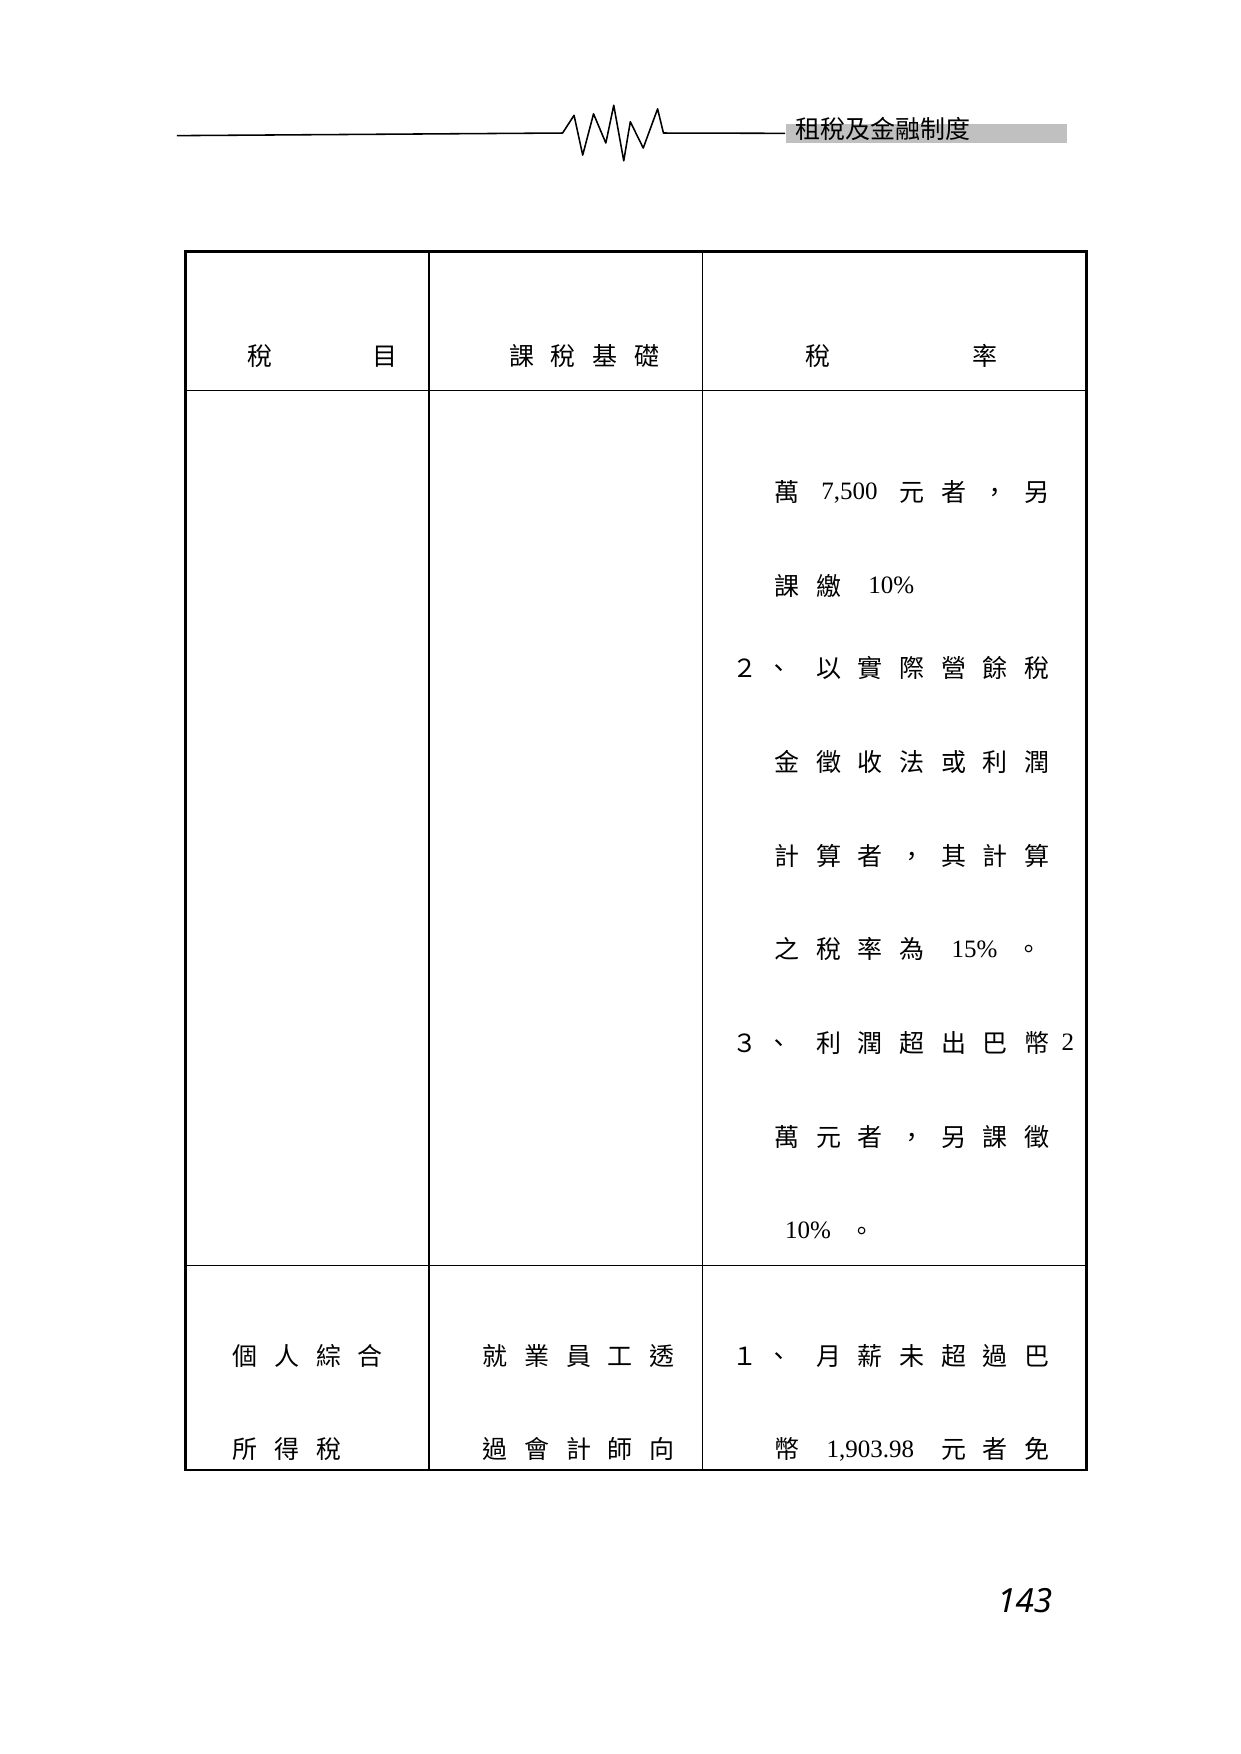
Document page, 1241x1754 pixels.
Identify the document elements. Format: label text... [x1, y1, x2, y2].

table_cell 就業員工透過會計師向 [430, 1266, 702, 1469]
table_cell 萬7,500元者，另課繳10% ２、以實際營餘稅金徵收法或利潤計算者，其計算之稅率為15%。 ３、利潤超出巴幣2萬元者，另課徵10%。 [703, 391, 1085, 1264]
table_cell [187, 391, 428, 1264]
table_cell １、月薪未超過巴幣1,903.98元者免 [703, 1266, 1085, 1469]
table_cell 個人綜合所得稅 [187, 1266, 428, 1469]
table_header 稅 目 [187, 253, 428, 389]
table_cell [430, 391, 702, 1264]
table_header 稅 率 [703, 253, 1085, 389]
table_header 課稅基礎 [430, 253, 702, 389]
